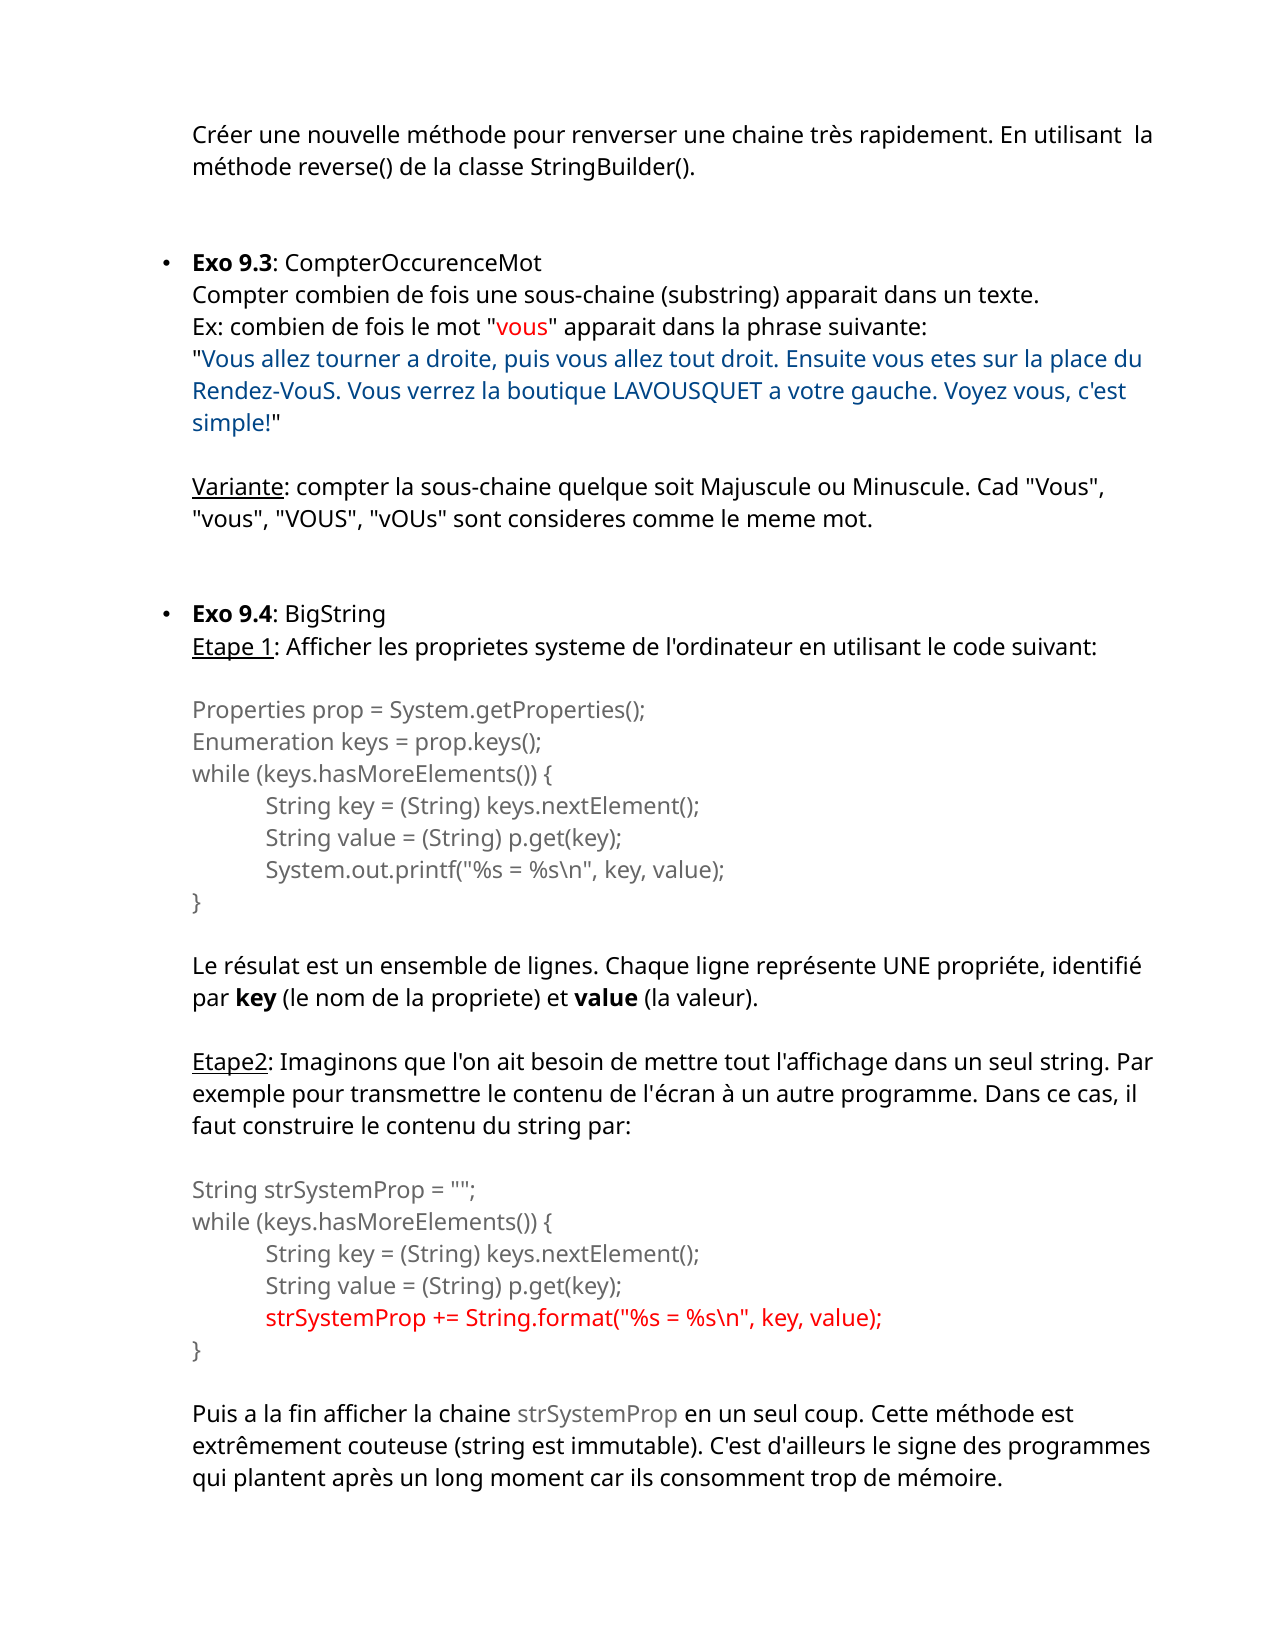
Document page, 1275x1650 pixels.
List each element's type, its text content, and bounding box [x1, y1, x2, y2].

list "Vous allez tourner a droite, puis vous allez tout droit. Ensuite vous etes sur la place du Rendez-VouS. Vous verrez la boutique LAVOUSQUET a votre gauche. Voyez vous, c'est simple!" [162, 342, 1157, 438]
list String value = (String) p.get(key); [236, 1269, 1157, 1301]
list Exo 9.4: BigString Etape 1: Afficher les proprietes systeme de l'ordinateur en utilisant le code suivant: Properties prop = System.getProperties(); [162, 598, 1157, 726]
list } Puis a la fin afficher la chaine strSystemProp en un seul coup. Cette méthode est extrêmement couteuse (string est immutable). C'est d'ailleurs le signe des programmes qui plantent après un long moment car ils consomment trop de mémoire. [162, 1333, 1157, 1525]
list strSystemProp += String.format("%s = %s\n", key, value); [236, 1301, 1157, 1333]
list Compter combien de fois une sous-chaine (substring) apparait dans un texte. [162, 278, 1157, 310]
list Exo 9.3: CompterOccurenceMot [162, 246, 1157, 278]
list Enumeration keys = prop.keys(); while (keys.hasMoreElements()) { [162, 726, 1157, 790]
list String key = (String) keys.nextElement(); [236, 790, 1157, 822]
list String key = (String) keys.nextElement(); [236, 1237, 1157, 1269]
list Ex: combien de fois le mot "vous" apparait dans la phrase suivante: [162, 310, 1157, 342]
list String value = (String) p.get(key); [236, 822, 1157, 854]
list } Le résulat est un ensemble de lignes. Chaque ligne représente UNE propriéte, identifié par key (le nom de la propriete) et value (la valeur). Etape2: Imaginons que l'on ait besoin de mettre tout l'affichage dans un seul string. Par exemple pour transmettre le contenu de l'écran à un autre programme. Dans ce cas, il faut construire le contenu du string par: String strSystemProp = ""; while (keys.hasMoreElements()) { [162, 886, 1157, 1237]
list System.out.printf("%s = %s\n", key, value); [236, 854, 1157, 886]
list Créer une nouvelle méthode pour renverser une chaine très rapidement. En utilisant la méthode reverse() de la classe StringBuilder(). [162, 118, 1157, 246]
list Variante: compter la sous-chaine quelque soit Majuscule ou Minuscule. Cad "Vous", "vous", "VOUS", "vOUs" sont consideres comme le meme mot. [162, 470, 1157, 598]
